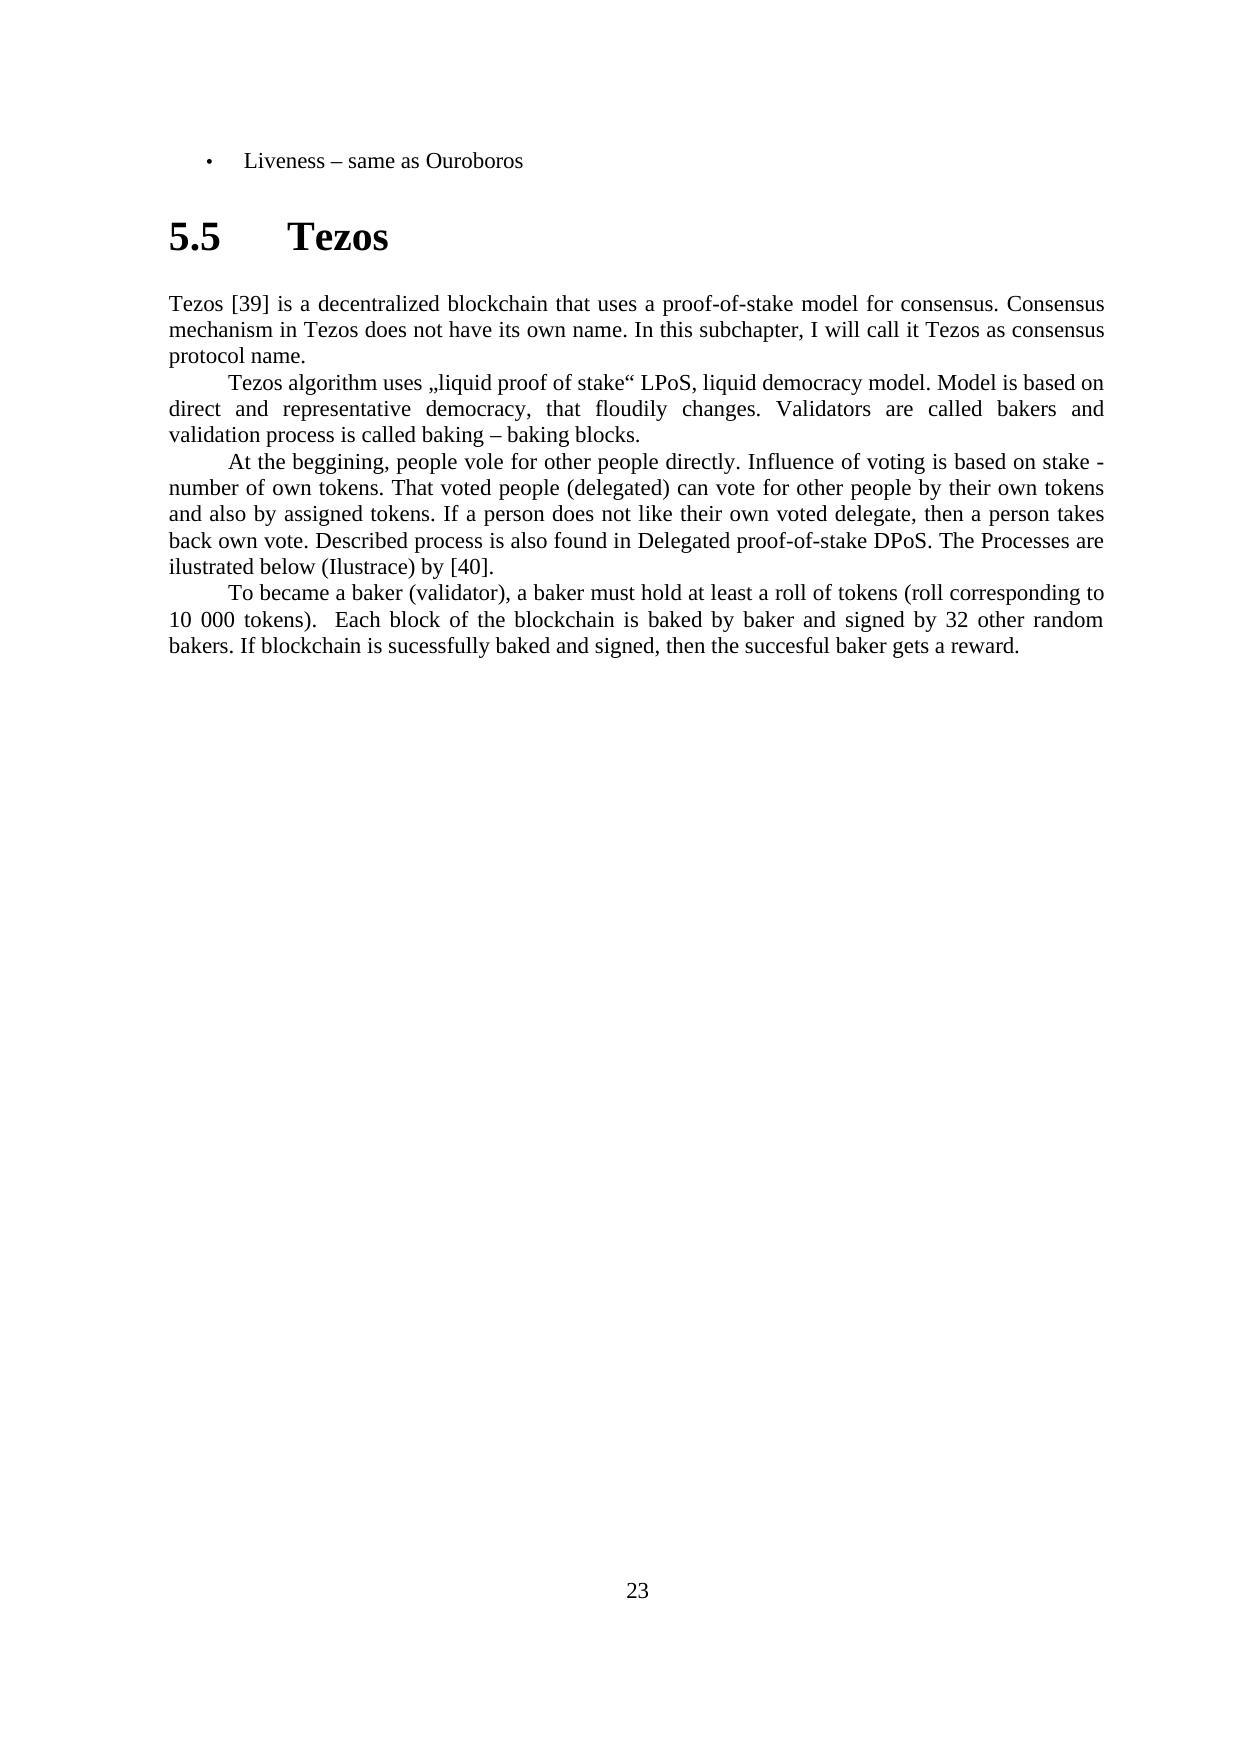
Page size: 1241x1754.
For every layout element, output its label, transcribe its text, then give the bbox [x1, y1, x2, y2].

text Tezos [39] is a decentralized blockchain that uses a proof-of-stake model for consensus. Consensus mechanism in Tezos does not have its own name. In this subchapter, I will call it Tezos as consensus protocol name. [169, 289, 1106, 369]
text To became a baker (validator), a baker must hold at least a roll of tokens (roll corresponding to 10 000 tokens). Each block of the blockchain is baked by baker and signed by 32 other random bakers. If blockchain is sucessfully baked and signed, then the succesful baker gets a reward. [169, 579, 1106, 658]
subtitle Tezos [169, 211, 1106, 259]
text Tezos algorithm uses „liquid proof of stake“ LPoS, liquid democracy model. Model is based on direct and representative democracy, that floudily changes. Validators are called bakers and validation process is called baking – baking blocks. [169, 369, 1106, 448]
text At the beggining, people vole for other people directly. Influence of voting is based on stake - number of own tokens. That voted people (delegated) can vote for other people by their own tokens and also by assigned tokens. If a person does not like their own voted delegate, then a person takes back own vote. Described process is also found in Delegated proof-of-stake DPoS. The Processes are ilustrated below (Ilustrace) by [40]. [169, 448, 1106, 579]
list Liveness – same as Ouroboros [206, 148, 1106, 174]
